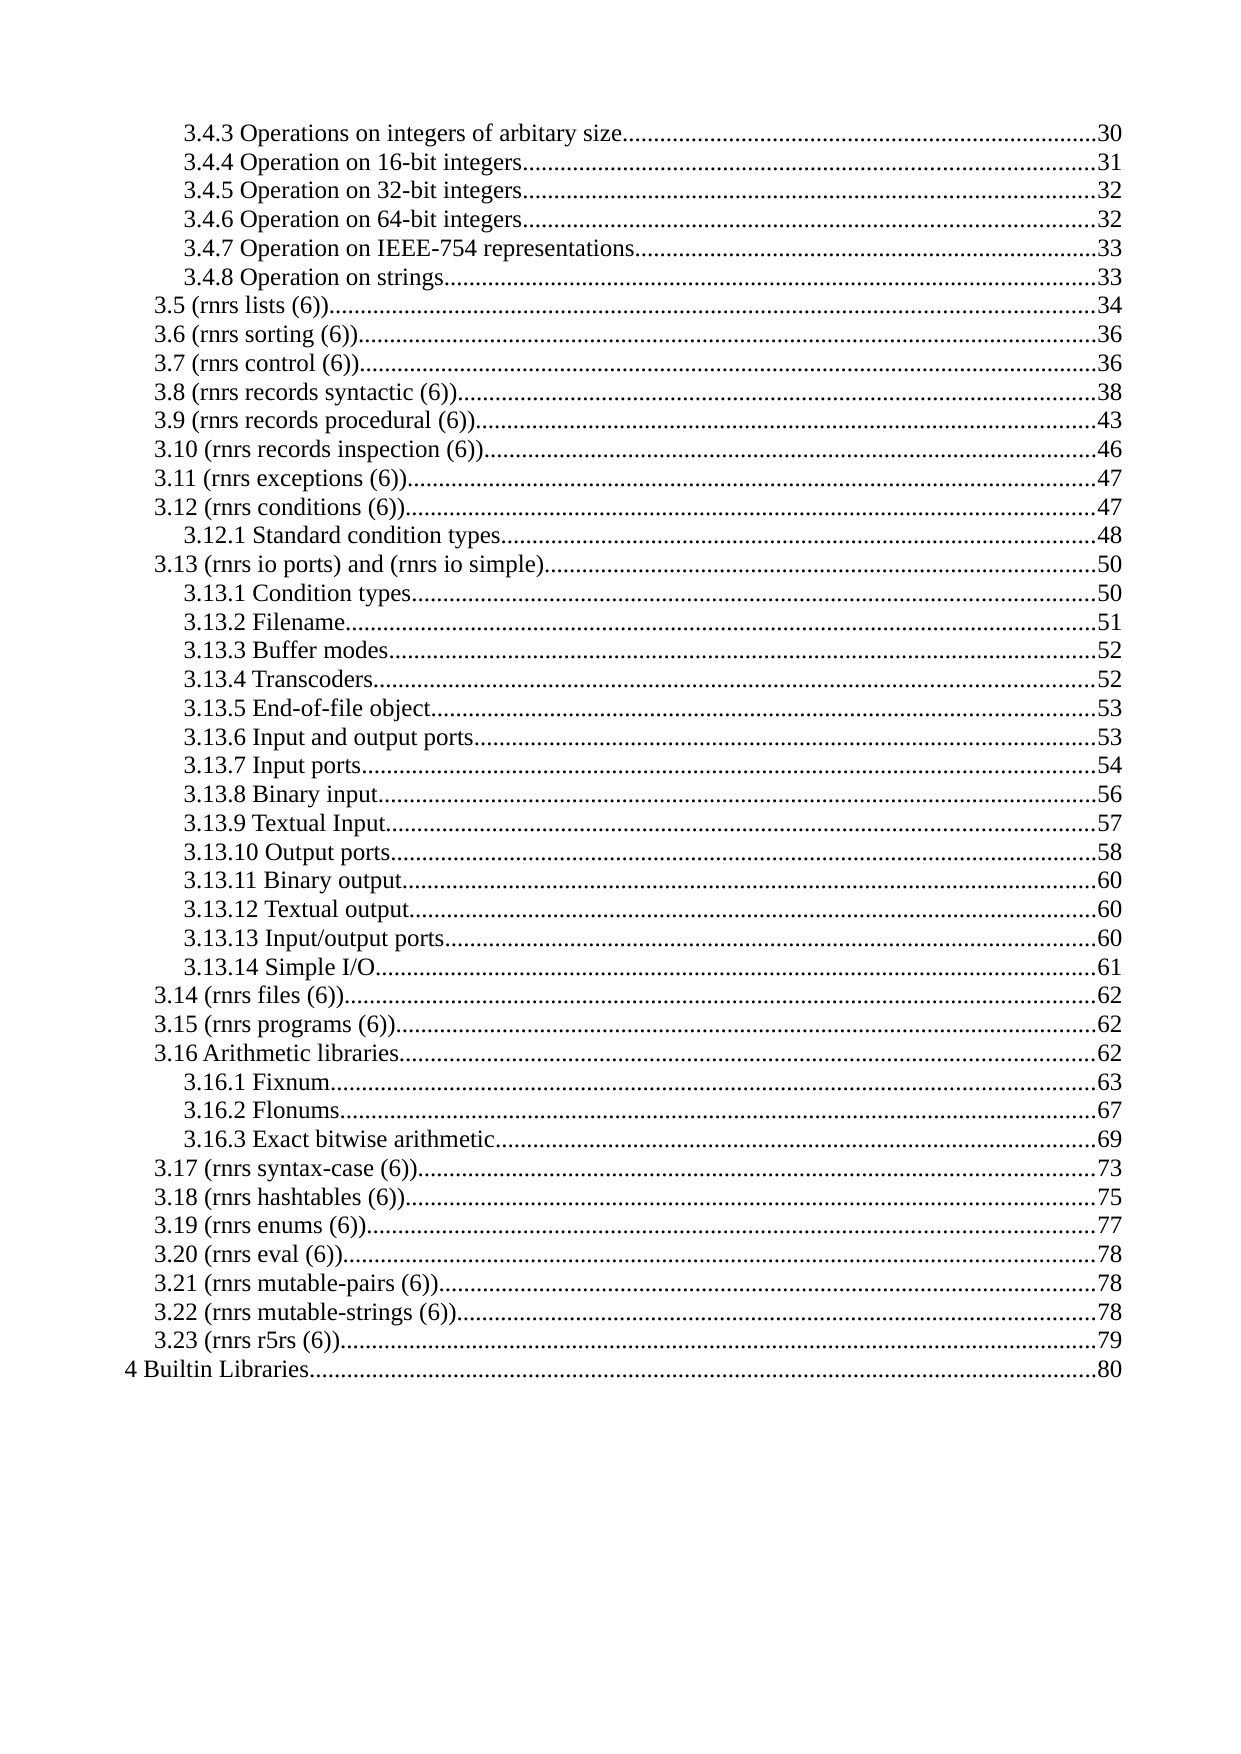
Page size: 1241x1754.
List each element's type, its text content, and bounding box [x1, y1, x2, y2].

text 3.23 (rnrs r5rs (6)) 79 [148, 1326, 1122, 1354]
text 3.13.10 Output ports 58 [177, 837, 1122, 866]
text 3.16.1 Fixnum 63 [177, 1067, 1122, 1096]
text 3.4.7 Operation on IEEE-754 representations 33 [177, 233, 1122, 262]
text 3.13.1 Condition types 50 [177, 578, 1122, 607]
text 3.4.4 Operation on 16-bit integers 31 [177, 147, 1122, 176]
text 3.13.13 Input/output ports 60 [177, 923, 1122, 952]
text 3.15 (rnrs programs (6)) 62 [148, 1009, 1122, 1038]
text 3.12 (rnrs conditions (6)) 47 [148, 492, 1122, 521]
text 3.4.3 Operations on integers of arbitary size 30 [177, 118, 1122, 147]
text 3.13.6 Input and output ports 53 [177, 722, 1122, 751]
text 3.8 (rnrs records syntactic (6)) 38 [148, 377, 1122, 406]
text 3.5 (rnrs lists (6)) 34 [148, 291, 1122, 319]
text 3.18 (rnrs hashtables (6)) 75 [148, 1182, 1122, 1211]
text 3.13.12 Textual output 60 [177, 894, 1122, 923]
text 3.11 (rnrs exceptions (6)) 47 [148, 463, 1122, 492]
text 3.13.4 Transcoders 52 [177, 664, 1122, 693]
text 3.13.7 Input ports 54 [177, 751, 1122, 779]
text 3.7 (rnrs control (6)) 36 [148, 348, 1122, 377]
text 3.4.6 Operation on 64-bit integers 32 [177, 204, 1122, 233]
text 3.19 (rnrs enums (6)) 77 [148, 1211, 1122, 1239]
text 3.13.2 Filename 51 [177, 607, 1122, 636]
text 3.16.2 Flonums 67 [177, 1096, 1122, 1124]
text 3.9 (rnrs records procedural (6)) 43 [148, 406, 1122, 434]
text 3.13.8 Binary input 56 [177, 779, 1122, 808]
text 3.13.14 Simple I/O 61 [177, 952, 1122, 981]
text 3.16 Arithmetic libraries 62 [148, 1038, 1122, 1067]
text 3.13 (rnrs io ports) and (rnrs io simple) 50 [148, 549, 1122, 578]
text 3.13.9 Textual Input 57 [177, 808, 1122, 837]
text 3.13.5 End-of-file object 53 [177, 693, 1122, 722]
text 3.6 (rnrs sorting (6)) 36 [148, 319, 1122, 348]
text 3.16.3 Exact bitwise arithmetic 69 [177, 1124, 1122, 1153]
text 3.4.5 Operation on 32-bit integers 32 [177, 176, 1122, 204]
text 3.13.11 Binary output 60 [177, 866, 1122, 894]
text 3.21 (rnrs mutable-pairs (6)) 78 [148, 1268, 1122, 1297]
text 3.4.8 Operation on strings 33 [177, 262, 1122, 291]
text 3.12.1 Standard condition types 48 [177, 521, 1122, 549]
text 3.17 (rnrs syntax-case (6)) 73 [148, 1153, 1122, 1182]
text 3.13.3 Buffer modes 52 [177, 636, 1122, 664]
text 3.14 (rnrs files (6)) 62 [148, 981, 1122, 1009]
text 3.22 (rnrs mutable-strings (6)) 78 [148, 1297, 1122, 1326]
text 3.20 (rnrs eval (6)) 78 [148, 1239, 1122, 1268]
text 3.10 (rnrs records inspection (6)) 46 [148, 434, 1122, 463]
text 4 Builtin Libraries 80 [118, 1354, 1122, 1383]
